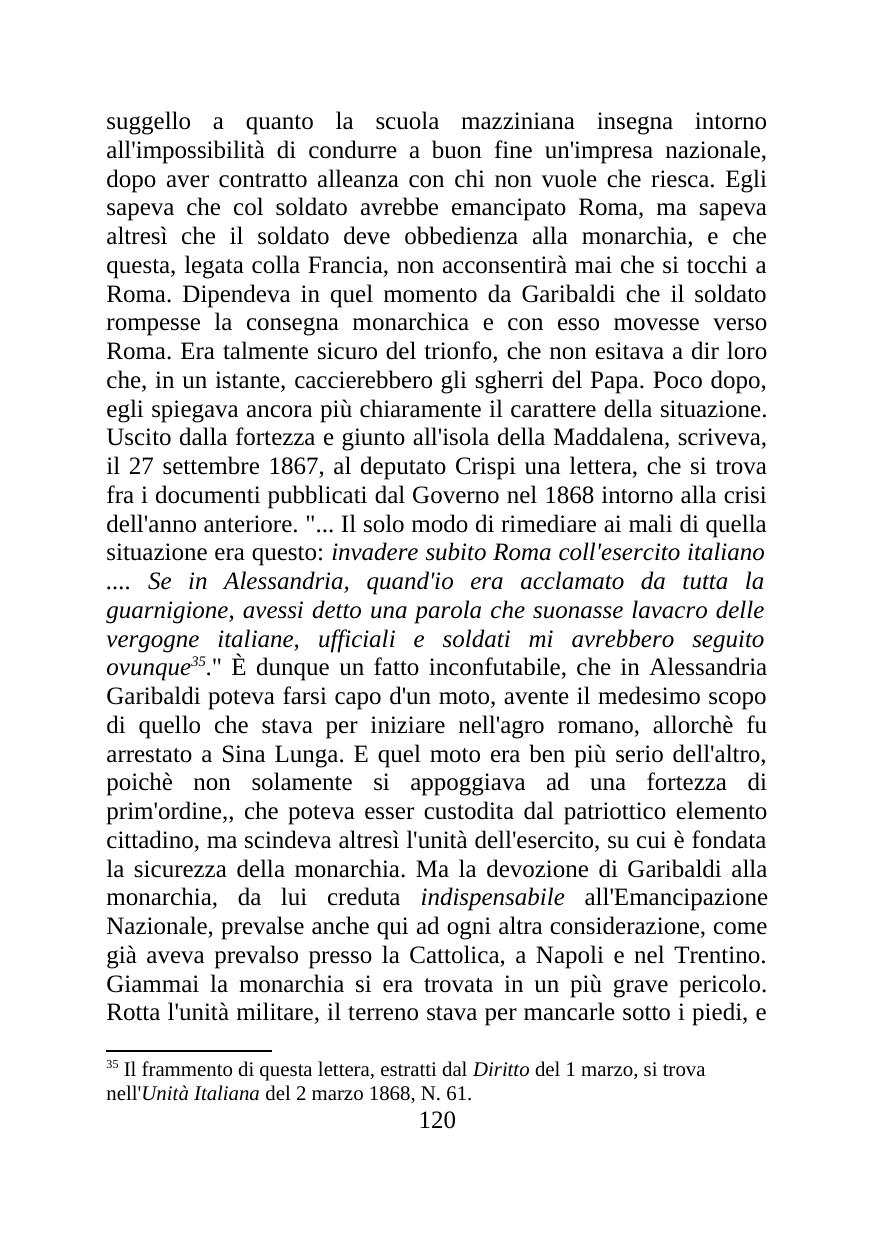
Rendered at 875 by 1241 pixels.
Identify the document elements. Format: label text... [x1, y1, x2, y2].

text Il frammento di questa lettera, estratti dal Diritto del 1 marzo, si trova nell'Unità Italiana del 2 marzo 1868, N. 61. [106, 1057, 768, 1105]
text suggello a quanto la scuola mazziniana insegna intorno all'impossibilità di condurre a buon fine un'impresa nazionale, dopo aver contratto alleanza con chi non vuole che riesca. Egli sapeva che col soldato avrebbe emancipato Roma, ma sapeva altresì che il soldato deve obbedienza alla monarchia, e che questa, legata colla Francia, non acconsentirà mai che si tocchi a Roma. Dipendeva in quel momento da Garibaldi che il soldato rompesse la consegna monarchica e con esso movesse verso Roma. Era talmente sicuro del trionfo, che non esitava a dir loro che, in un istante, caccierebbero gli sgherri del Papa. Poco dopo, egli spiegava ancora più chiaramente il carattere della situazione. Uscito dalla fortezza e giunto all'isola della Maddalena, scriveva, il 27 settembre 1867, al deputato Crispi una lettera, che si trova fra i documenti pubblicati dal Governo nel 1868 intorno alla crisi dell'anno anteriore. "... Il solo modo di rimediare ai mali di quella situazione era questo: invadere subito Roma coll'esercito italiano .... Se in Alessandria, quand'io era acclamato da tutta la guarnigione, avessi detto una parola che suonasse lavacro delle vergogne italiane, ufficiali e soldati mi avrebbero seguito ovunque." È dunque un fatto inconfutabile, che in Alessandria Garibaldi poteva farsi capo d'un moto, avente il medesimo scopo di quello che stava per iniziare nell'agro romano, allorchè fu arrestato a Sina Lunga. E quel moto era ben più serio dell'altro, poichè non solamente si appoggiava ad una fortezza di prim'ordine,, che poteva esser custodita dal patriottico elemento cittadino, ma scindeva altresì l'unità dell'esercito, su cui è fondata la sicurezza della monarchia. Ma la devozione di Garibaldi alla monarchia, da lui creduta indispensabile all'Emancipazione Nazionale, prevalse anche qui ad ogni altra considerazione, come già aveva prevalso presso la Cattolica, a Napoli e nel Trentino. Giammai la monarchia si era trovata in un più grave pericolo. Rotta l'unità militare, il terreno stava per mancarle sotto i piedi, e [106, 106, 768, 1026]
